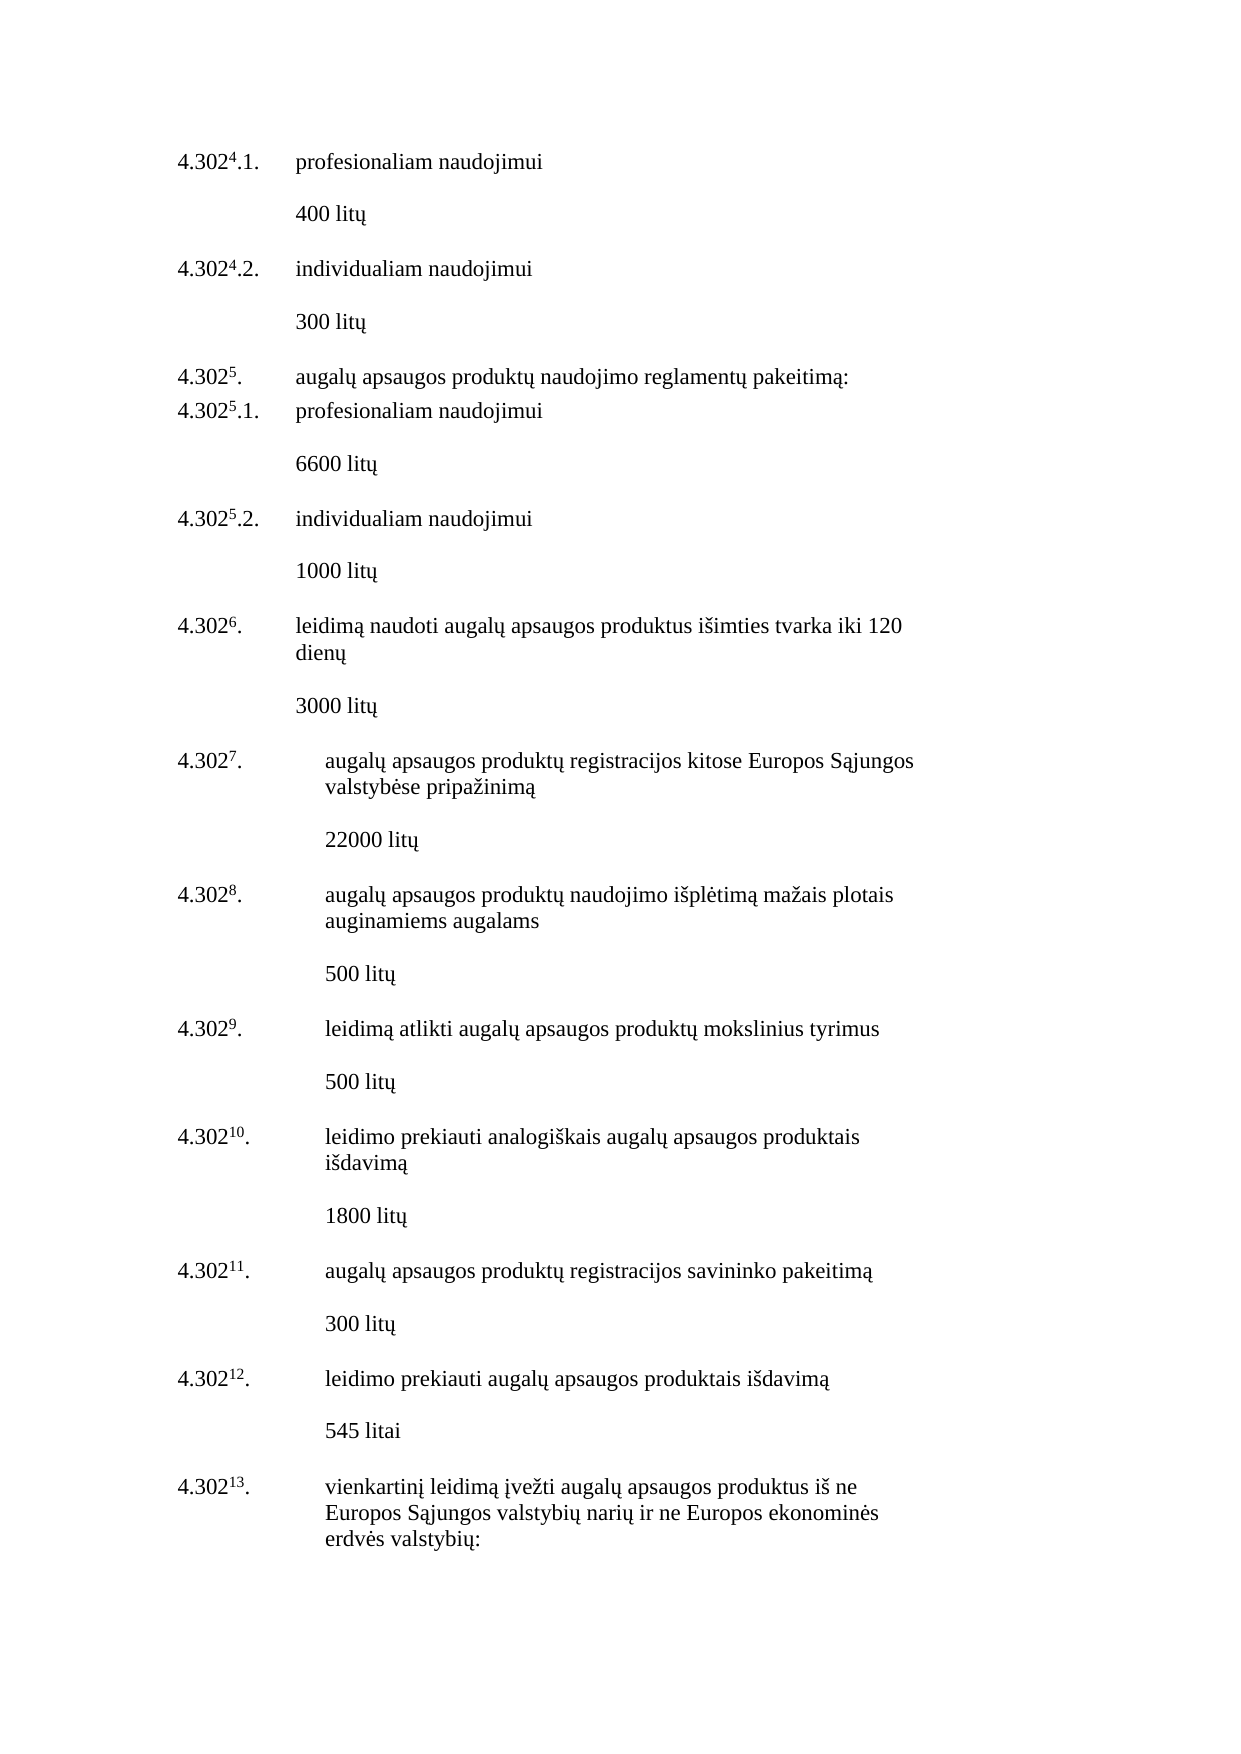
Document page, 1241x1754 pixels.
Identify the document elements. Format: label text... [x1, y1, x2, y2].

text 4.3028. augalų apsaugos produktų naudojimo išplėtimą mažais plotais [177, 881, 930, 907]
text 4.3024.2. individualiam naudojimui 300 litų [177, 256, 930, 334]
text išdavimą 1800 litų [177, 1149, 930, 1228]
text 4.3027. augalų apsaugos produktų registracijos kitose Europos Sąjungos [177, 747, 930, 773]
text 4.30210. leidimo prekiauti analogiškais augalų apsaugos produktais [177, 1123, 930, 1149]
text 4.3029. leidimą atlikti augalų apsaugos produktų mokslinius tyrimus 500 litų [177, 1015, 930, 1094]
text 4.3025.1. profesionaliam naudojimui 6600 litų [177, 397, 930, 476]
text 4.3026. leidimą naudoti augalų apsaugos produktus išimties tvarka iki 120 [177, 613, 930, 639]
text 4.3025. augalų apsaugos produktų naudojimo reglamentų pakeitimą: [177, 363, 930, 390]
text 4.30211. augalų apsaugos produktų registracijos savininko pakeitimą 300 litų [177, 1257, 930, 1336]
text auginamiems augalams 500 litų [177, 907, 930, 986]
text Europos Sąjungos valstybių narių ir ne Europos ekonominės [177, 1499, 930, 1525]
text 4.3025.2. individualiam naudojimui 1000 litų [177, 505, 930, 584]
text dienų 3000 litų [177, 639, 930, 718]
text 4.30213. vienkartinį leidimą įvežti augalų apsaugos produktus iš ne [177, 1473, 930, 1499]
text valstybėse pripažinimą 22000 litų [177, 773, 930, 852]
text 4.30212. leidimo prekiauti augalų apsaugos produktais išdavimą 545 litai [177, 1365, 930, 1444]
text 4.3024.1. profesionaliam naudojimui 400 litų [177, 148, 930, 227]
text erdvės valstybių: [177, 1525, 930, 1552]
